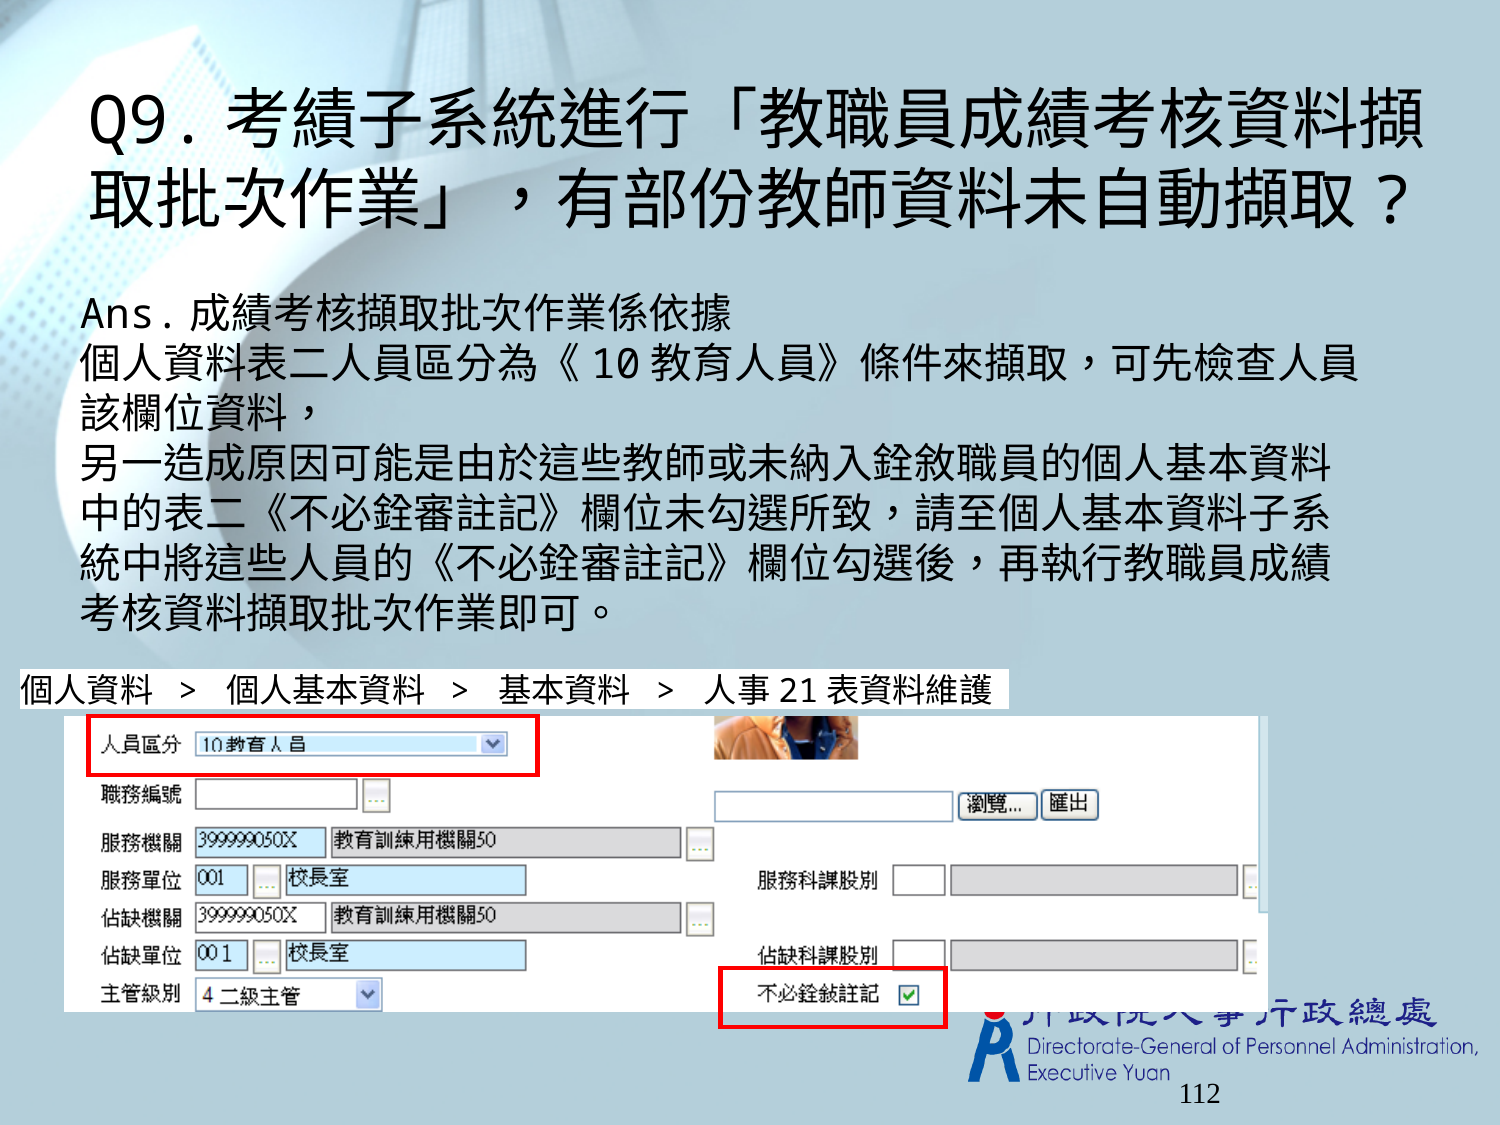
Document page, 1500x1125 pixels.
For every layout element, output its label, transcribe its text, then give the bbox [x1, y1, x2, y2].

text_box Q9.考績子系統進行「教職員成績考核資料擷取批次作業」，有部份教師資料未自動擷取? [89, 76, 1435, 237]
text_box Ans.成績考核擷取批次作業係依據 個人資料表二人員區分為《10教育人員》條件來擷取，可先檢查人員該欄位資料， 另一造成原因可能是由於這些教師或未納入銓敘職員的個人基本資料中的表二《不必銓審註記》欄位未勾選所致，請至個人基本資料子系統中將這些人員的《不必銓審註記》欄位勾選後，再執行教職員成績考核資料擷取批次作業即可。 [65, 279, 1376, 644]
picture [91, 718, 535, 773]
text_box [1163, 1066, 1477, 1125]
text_box 個人資料 > 個人基本資料 > 基本資料 > 人事21表資料維護 [20, 669, 1009, 709]
picture [64, 716, 1268, 1013]
picture [723, 970, 943, 1013]
